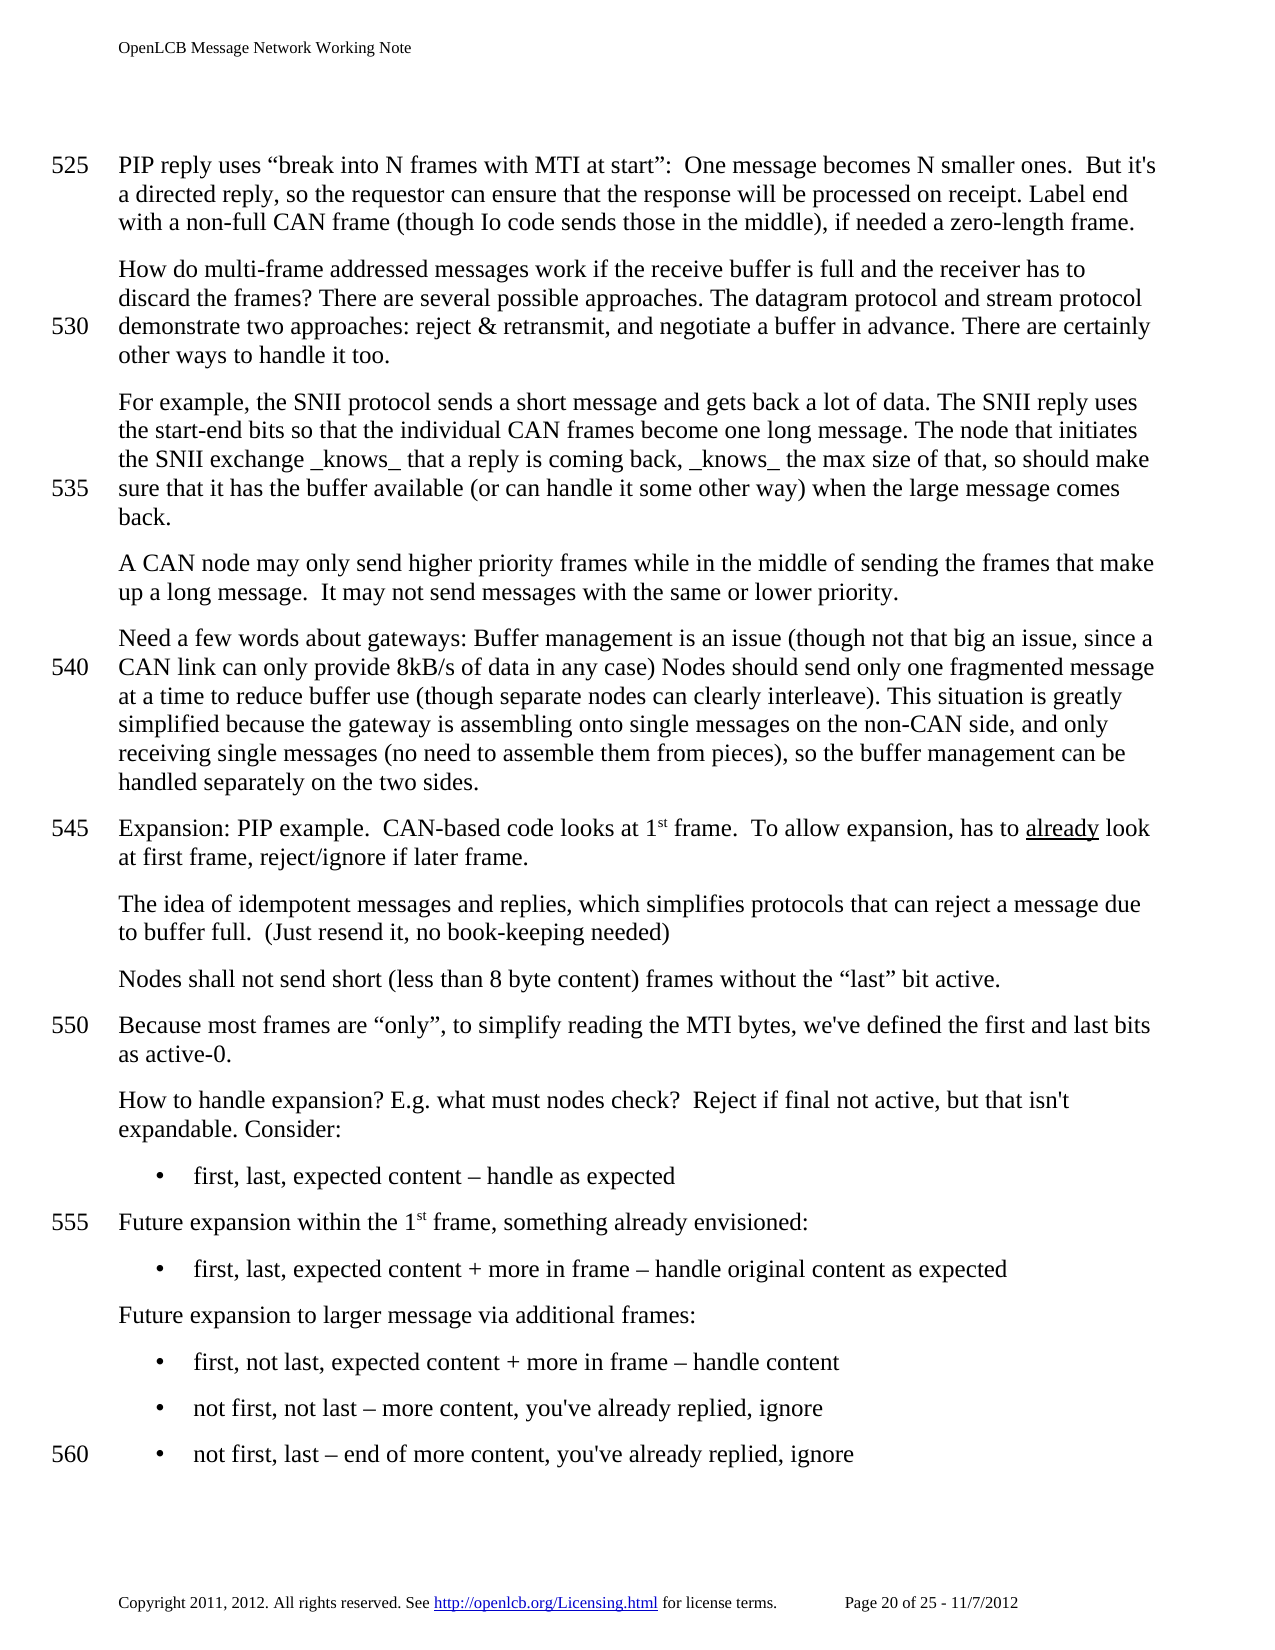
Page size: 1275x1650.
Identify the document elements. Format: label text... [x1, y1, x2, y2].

text Future expansion to larger message via additional frames: [118, 1300, 1157, 1329]
list first, not last, expected content + more in frame – handle content [156, 1347, 1157, 1375]
text The idea of idempotent messages and replies, which simplifies protocols that can reject a message due to buffer full. (Just resend it, no book-keeping needed) [118, 889, 1157, 946]
text Expansion: PIP example. CAN-based code looks at 1st frame. To allow expansion, has to already look at first frame, reject/ignore if later frame. [118, 813, 1157, 871]
text Need a few words about gateways: Buffer management is an issue (though not that big an issue, since a CAN link can only provide 8kB/s of data in any case) Nodes should send only one fragmented message at a time to reduce buffer use (though separate nodes can clearly interleave). This situation is greatly simplified because the gateway is assembling onto single messages on the non-CAN side, and only receiving single messages (no need to assemble them from pieces), so the buffer management can be handled separately on the two sides. [118, 623, 1157, 796]
list not first, not last – more content, you've already replied, ignore [156, 1393, 1157, 1422]
text How to handle expansion? E.g. what must nodes check? Reject if final not active, but that isn't expandable. Consider: [118, 1086, 1157, 1143]
list first, last, expected content – handle as expected [156, 1161, 1157, 1189]
text PIP reply uses “break into N frames with MTI at start”: One message becomes N smaller ones. But it's a directed reply, so the requestor can ensure that the response will be processed on receipt. Label end with a non-full CAN frame (though Io code sends those in the middle), if needed a zero-length frame. [118, 150, 1157, 236]
list first, last, expected content + more in frame – handle original content as expected [156, 1254, 1157, 1282]
text How do multi-frame addressed messages work if the receive buffer is full and the receiver has to discard the frames? There are several possible approaches. The datagram protocol and stream protocol demonstrate two approaches: reject & retransmit, and negotiate a buffer in advance. There are certainly other ways to handle it too. [118, 254, 1157, 369]
text Because most frames are “only”, to simplify reading the MTI bytes, we've defined the first and last bits as active-0. [118, 1010, 1157, 1068]
text For example, the SNII protocol sends a short message and gets back a lot of data. The SNII reply uses the start-end bits so that the individual CAN frames become one long message. The node that initiates the SNII exchange _knows_ that a reply is coming back, _knows_ the max size of that, so should make sure that it has the buffer available (or can handle it some other way) when the large message comes back. [118, 387, 1157, 530]
text A CAN node may only send higher priority frames while in the middle of sending the frames that make up a long message. It may not send messages with the same or lower priority. [118, 548, 1157, 606]
list not first, last – end of more content, you've already replied, ignore [156, 1439, 1157, 1468]
text Future expansion within the 1st frame, something already envisioned: [118, 1207, 1157, 1236]
text Nodes shall not send short (less than 8 byte content) frames without the “last” bit active. [118, 964, 1157, 993]
